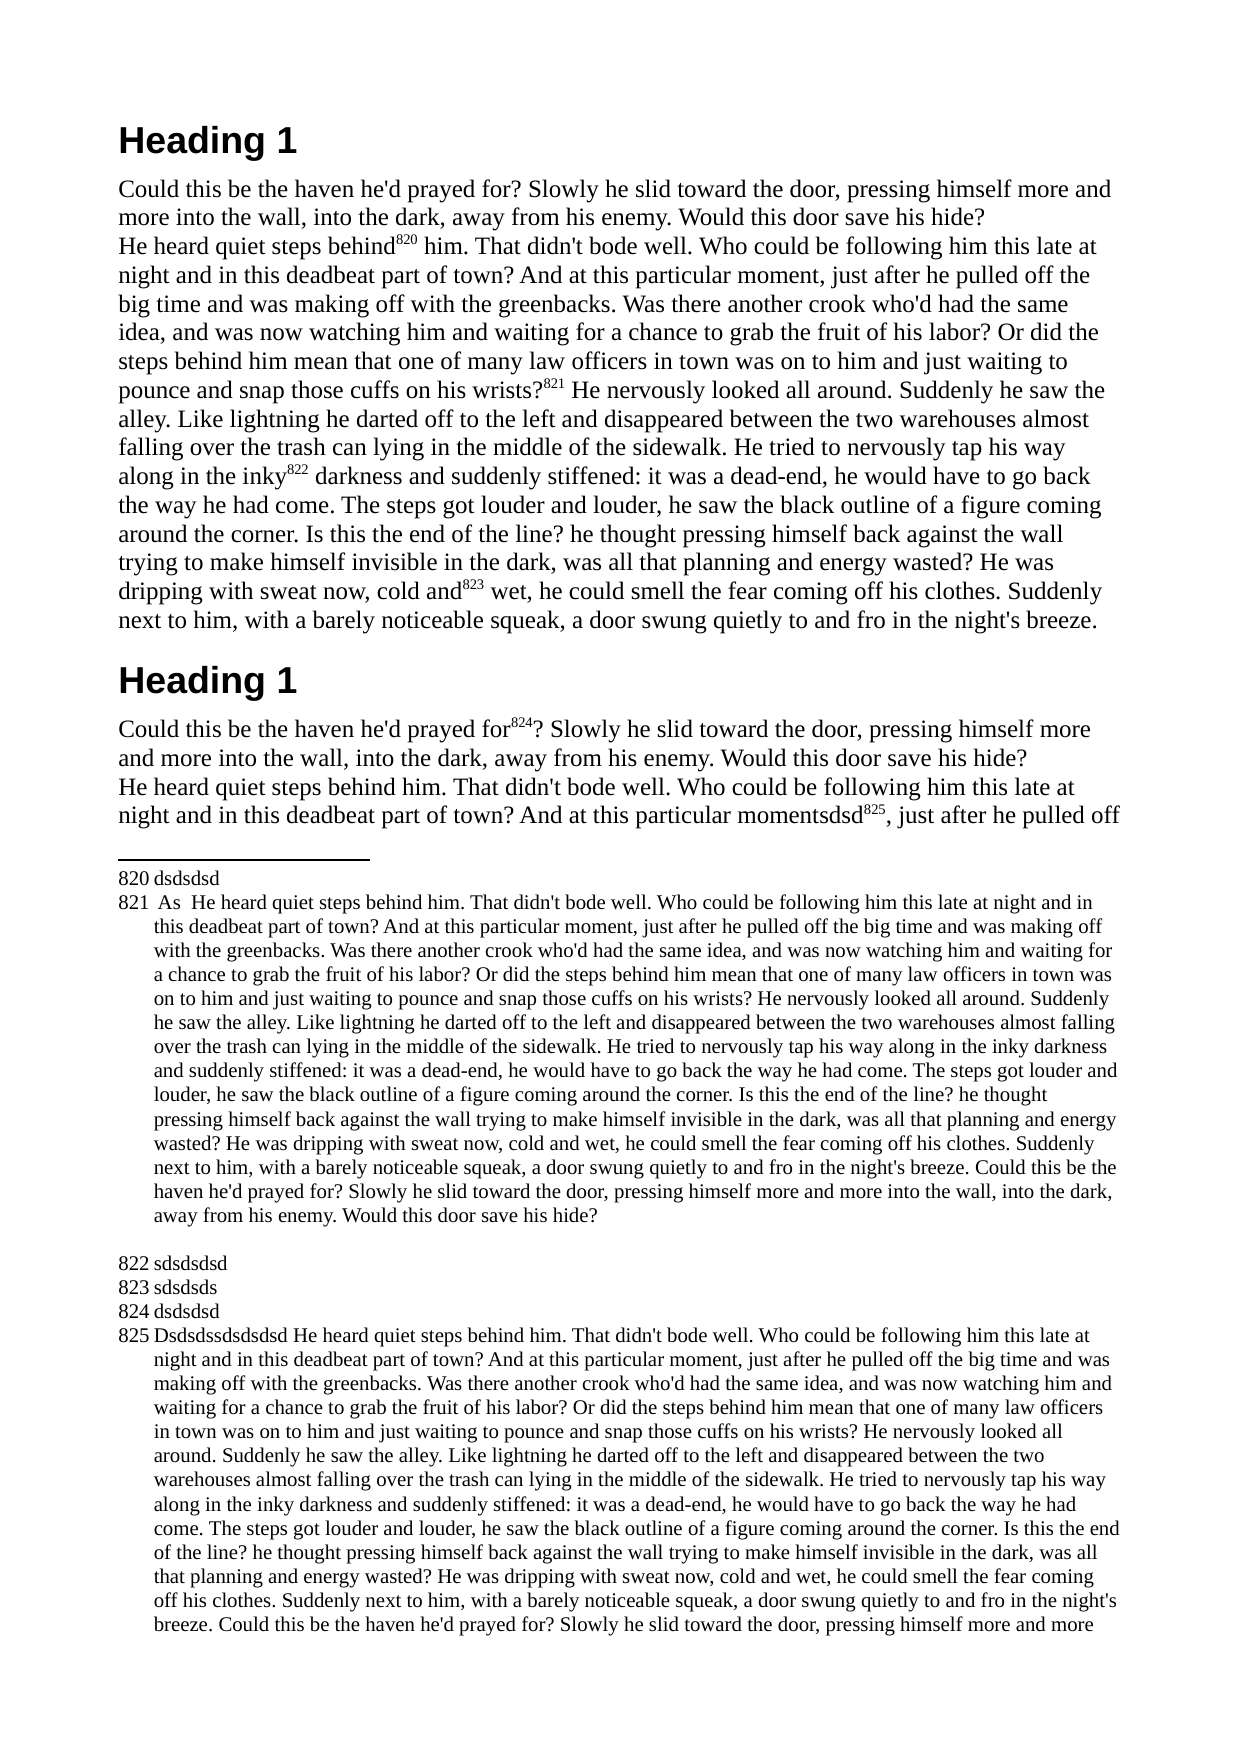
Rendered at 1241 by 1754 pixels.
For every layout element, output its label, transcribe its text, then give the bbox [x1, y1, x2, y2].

text He heard quiet steps behind him. That didn't bode well. Who could be following him this late at night and in this deadbeat part of town? And at this particular momentsdsd, just after he pulled off [118, 772, 1122, 829]
text dsdsdsd [118, 866, 1122, 890]
text dsdsdsd [118, 1299, 1122, 1323]
text He heard quiet steps behind him. That didn't bode well. Who could be following him this late at night and in this deadbeat part of town? And at this particular moment, just after he pulled off the big time and was making off with the greenbacks. Was there another crook who'd had the same idea, and was now watching him and waiting for a chance to grab the fruit of his labor? Or did the steps behind him mean that one of many law officers in town was on to him and just waiting to pounce and snap those cuffs on his wrists? He nervously looked all around. Suddenly he saw the alley. Like lightning he darted off to the left and disappeared between the two warehouses almost falling over the trash can lying in the middle of the sidewalk. He tried to nervously tap his way along in the inky darkness and suddenly stiffened: it was a dead-end, he would have to go back the way he had come. The steps got louder and louder, he saw the black outline of a figure coming around the corner. Is this the end of the line? he thought pressing himself back against the wall trying to make himself invisible in the dark, was all that planning and energy wasted? He was dripping with sweat now, cold and wet, he could smell the fear coming off his clothes. Suddenly next to him, with a barely noticeable squeak, a door swung quietly to and fro in the night's breeze. [118, 231, 1122, 634]
subtitle Heading 1 [118, 118, 1122, 161]
text Could this be the haven he'd prayed for? Slowly he slid toward the door, pressing himself more and more into the wall, into the dark, away from his enemy. Would this door save his hide? [118, 714, 1122, 772]
text Could this be the haven he'd prayed for? Slowly he slid toward the door, pressing himself more and more into the wall, into the dark, away from his enemy. Would this door save his hide? [118, 174, 1122, 231]
text As He heard quiet steps behind him. That didn't bode well. Who could be following him this late at night and in this deadbeat part of town? And at this particular moment, just after he pulled off the big time and was making off with the greenbacks. Was there another crook who'd had the same idea, and was now watching him and waiting for a chance to grab the fruit of his labor? Or did the steps behind him mean that one of many law officers in town was on to him and just waiting to pounce and snap those cuffs on his wrists? He nervously looked all around. Suddenly he saw the alley. Like lightning he darted off to the left and disappeared between the two warehouses almost falling over the trash can lying in the middle of the sidewalk. He tried to nervously tap his way along in the inky darkness and suddenly stiffened: it was a dead-end, he would have to go back the way he had come. The steps got louder and louder, he saw the black outline of a figure coming around the corner. Is this the end of the line? he thought pressing himself back against the wall trying to make himself invisible in the dark, was all that planning and energy wasted? He was dripping with sweat now, cold and wet, he could smell the fear coming off his clothes. Suddenly next to him, with a barely noticeable squeak, a door swung quietly to and fro in the night's breeze. Could this be the haven he'd prayed for? Slowly he slid toward the door, pressing himself more and more into the wall, into the dark, away from his enemy. Would this door save his hide? [118, 890, 1122, 1227]
subtitle Heading 1 [118, 659, 1122, 702]
text Dsdsdssdsdsdsd He heard quiet steps behind him. That didn't bode well. Who could be following him this late at night and in this deadbeat part of town? And at this particular moment, just after he pulled off the big time and was making off with the greenbacks. Was there another crook who'd had the same idea, and was now watching him and waiting for a chance to grab the fruit of his labor? Or did the steps behind him mean that one of many law officers in town was on to him and just waiting to pounce and snap those cuffs on his wrists? He nervously looked all around. Suddenly he saw the alley. Like lightning he darted off to the left and disappeared between the two warehouses almost falling over the trash can lying in the middle of the sidewalk. He tried to nervously tap his way along in the inky darkness and suddenly stiffened: it was a dead-end, he would have to go back the way he had come. The steps got louder and louder, he saw the black outline of a figure coming around the corner. Is this the end of the line? he thought pressing himself back against the wall trying to make himself invisible in the dark, was all that planning and energy wasted? He was dripping with sweat now, cold and wet, he could smell the fear coming off his clothes. Suddenly next to him, with a barely noticeable squeak, a door swung quietly to and fro in the night's breeze. Could this be the haven he'd prayed for? Slowly he slid toward the door, pressing himself more and more [118, 1323, 1122, 1636]
text sdsdsdsd [118, 1251, 1122, 1275]
text sdsdsds [118, 1275, 1122, 1299]
